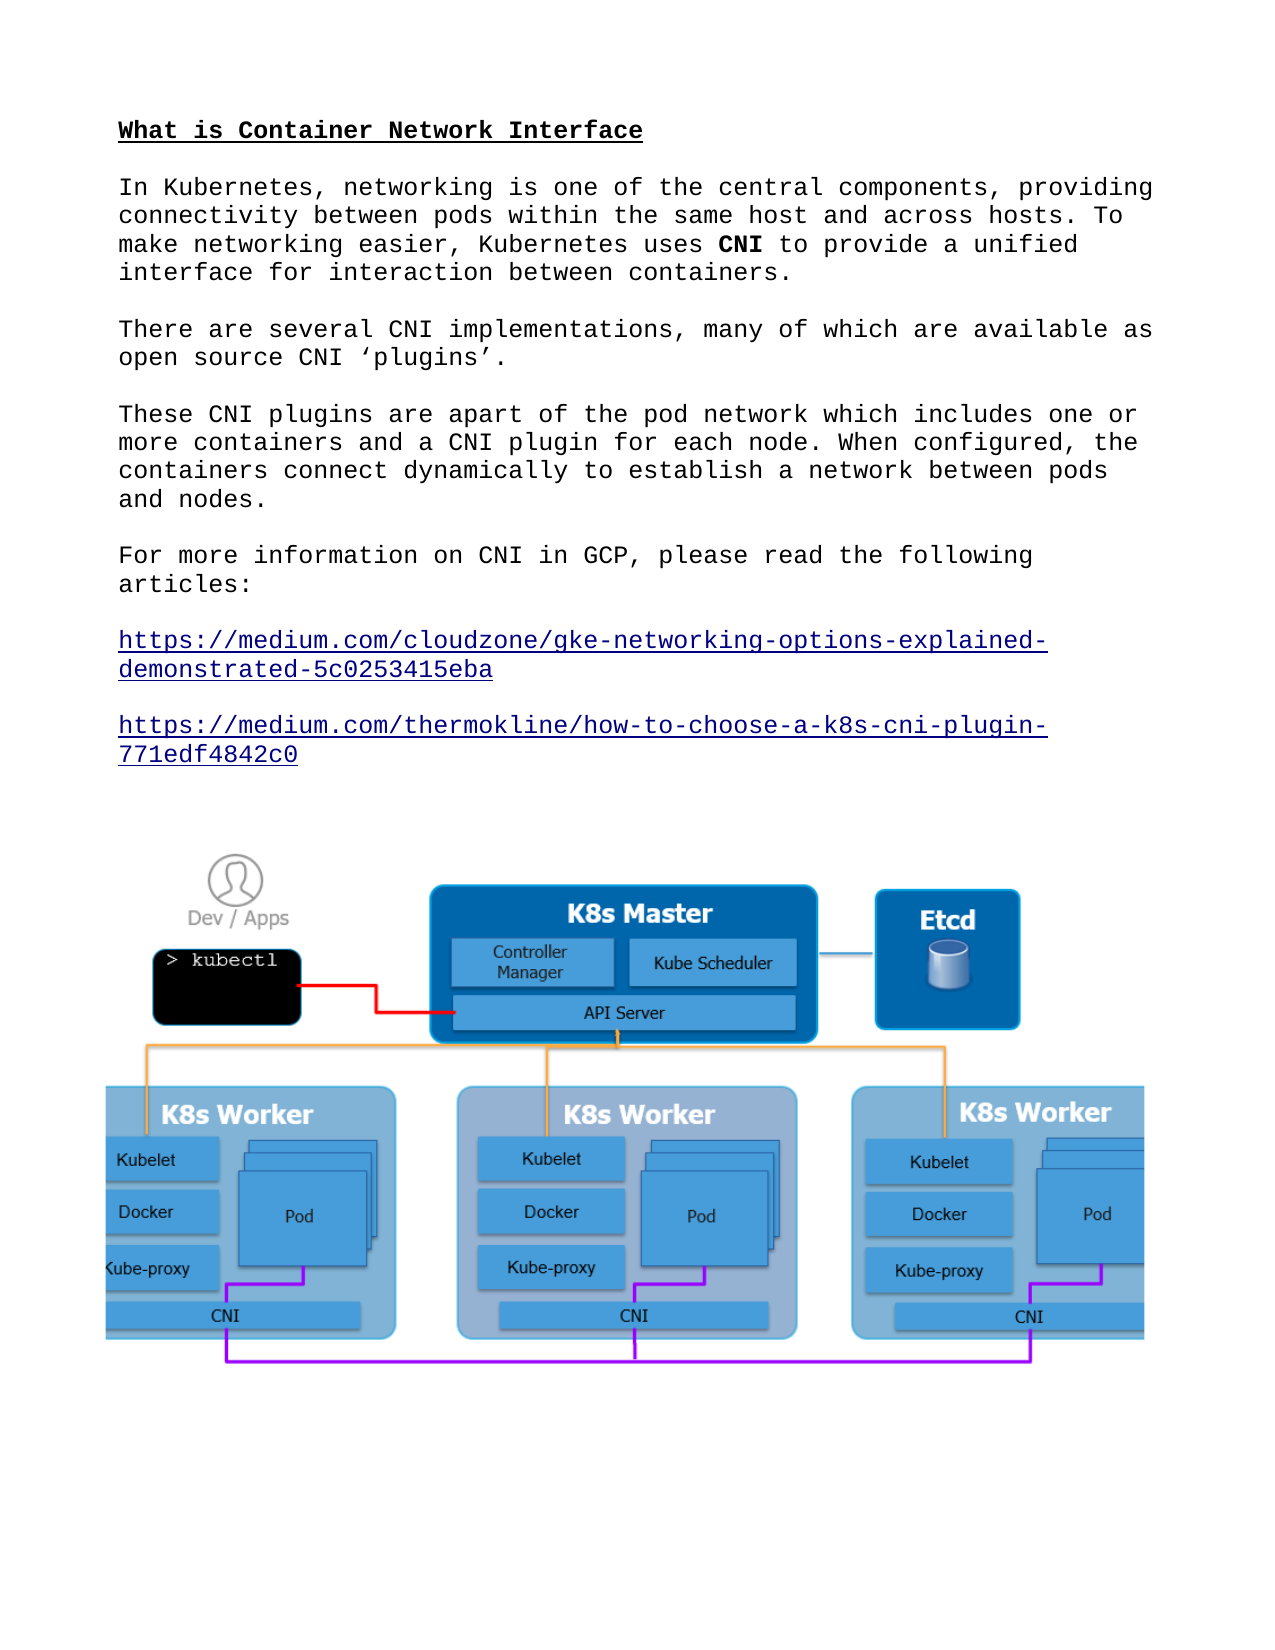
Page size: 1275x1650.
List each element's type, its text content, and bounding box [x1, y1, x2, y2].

text What is Container Network Interface [118, 118, 1157, 146]
text These CNI plugins are apart of the pod network which includes one or more containers and a CNI plugin for each node. When configured, the containers connect dynamically to establish a network between pods and nodes. [118, 401, 1157, 515]
picture [105, 846, 1145, 1392]
text https://medium.com/thermokline/how-to-choose-a-k8s-cni-plugin-771edf4842c0 [118, 713, 1157, 770]
text There are several CNI implementations, many of which are available as open source CNI ‘plugins’. [118, 316, 1157, 373]
text In Kubernetes, networking is one of the central components, providing connectivity between pods within the same host and across hosts. To make networking easier, Kubernetes uses CNI to provide a unified interface for interaction between containers. [118, 175, 1157, 288]
text For more information on CNI in GCP, please read the following articles: [118, 543, 1157, 600]
text https://medium.com/cloudzone/gke-networking-options-explained-demonstrated-5c0253415eba [118, 628, 1157, 685]
